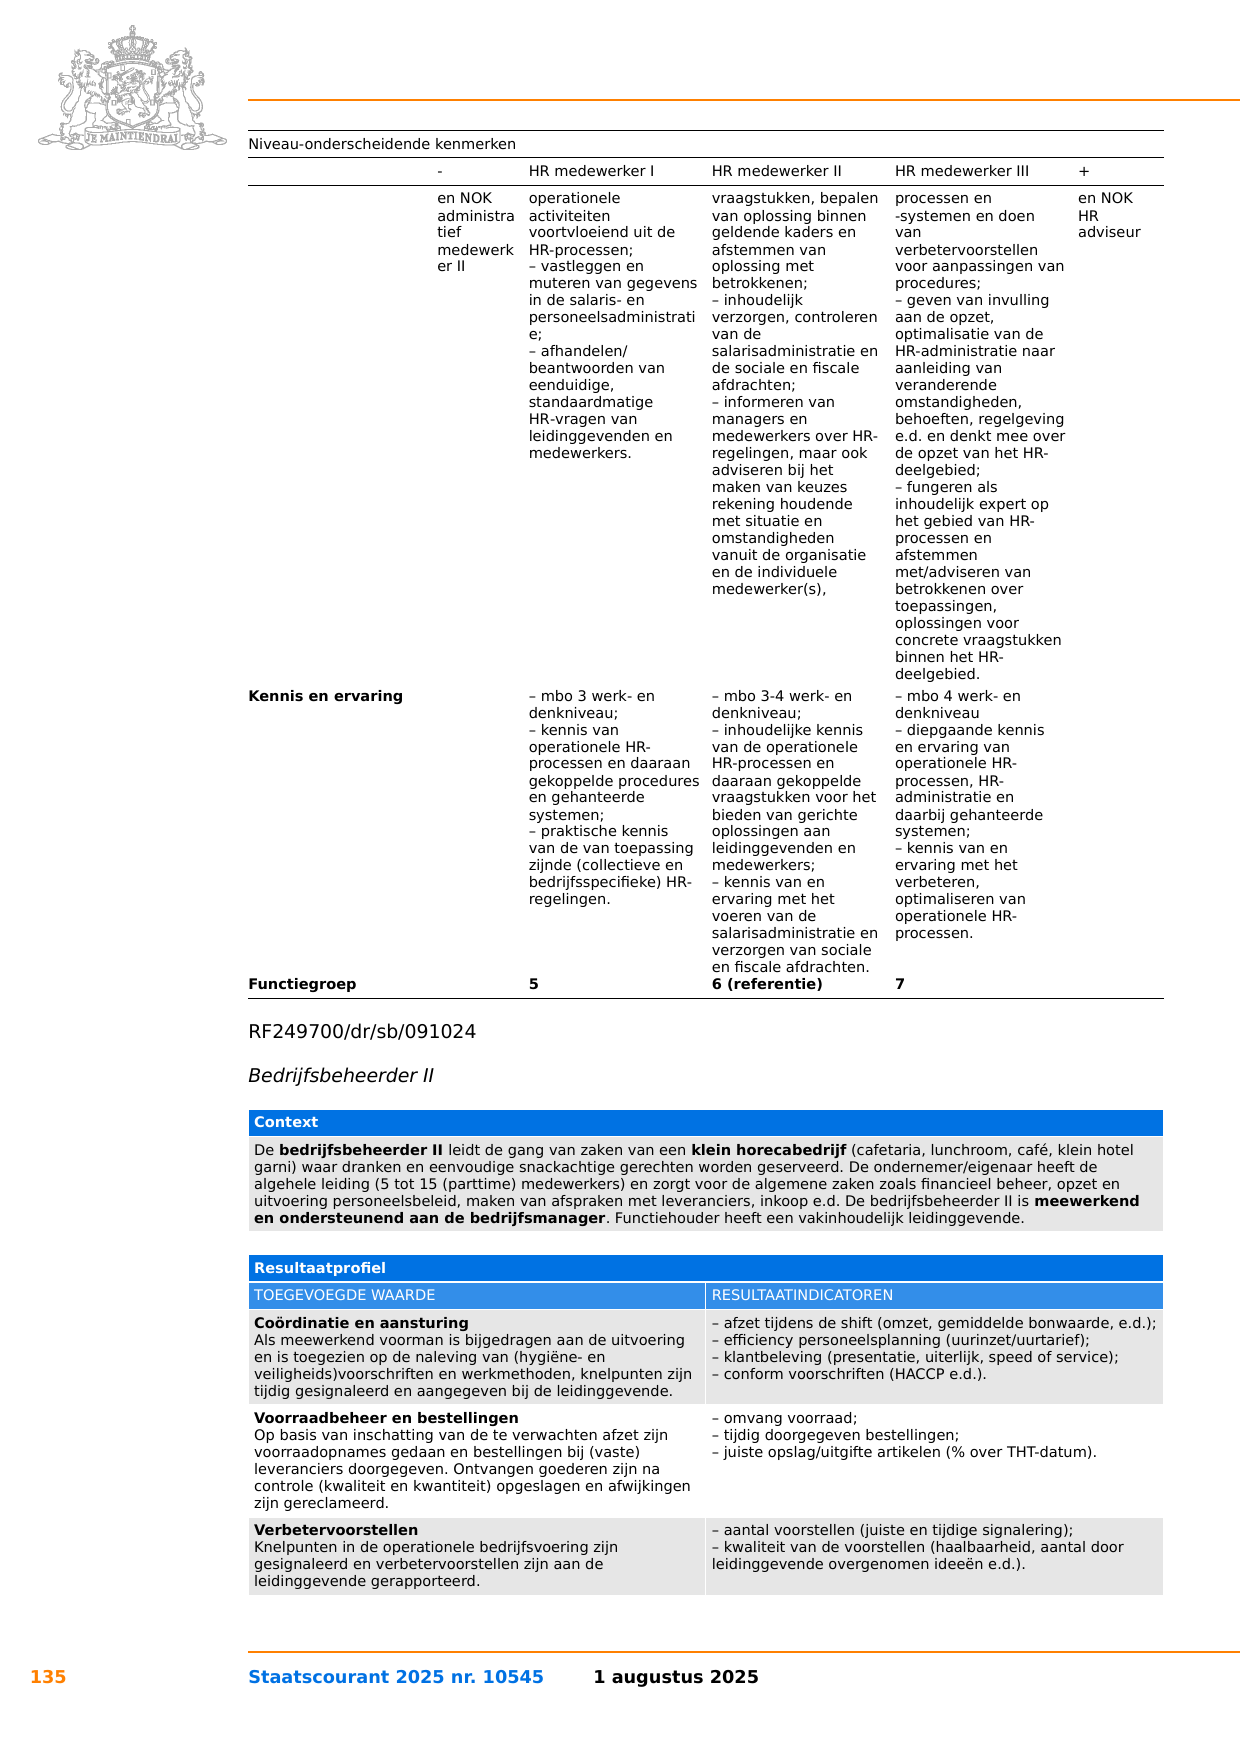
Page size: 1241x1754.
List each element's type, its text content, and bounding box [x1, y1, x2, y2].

table_header Context [249, 1110, 1163, 1136]
table_header Niveau-onderscheidende kenmerken [248, 131, 1163, 157]
table_cell Verbetervoorstellen Knelpunten in de operationele bedrijfsvoering zijn gesignaleerd en verbetervoorstellen zijn aan de leidinggevende gerapporteerd. [249, 1518, 705, 1595]
table_cell processen en ‑systemen en doen van verbetervoorstellen voor aanpassingen van procedures; – geven van invulling aan de opzet, optimalisatie van de HR-administratie naar aanleiding van veranderende omstandigheden, behoeften, regelgeving e.d. en denkt mee over de opzet van het HR-deelgebied; – fungeren als inhoudelijk expert op het gebied van HR-processen en afstemmen met/adviseren van betrokkenen over toepassingen, oplossingen voor concrete vraagstukken binnen het HR-deelgebied. [889, 186, 1072, 683]
table_cell TOEGEVOEGDE WAARDE [249, 1283, 705, 1309]
table_cell HR medewerker III [889, 158, 1072, 185]
table_cell De bedrijfsbeheerder II leidt de gang van zaken van een klein horecabedrijf (cafetaria, lunchroom, café, klein hotel garni) waar dranken en eenvoudige snackachtige gerechten worden geserveerd. De ondernemer/eigenaar heeft de algehele leiding (5 tot 15 (parttime) medewerkers) en zorgt voor de algemene zaken zoals financieel beheer, opzet en uitvoering personeelsbeleid, maken van afspraken met leveranciers, inkoop e.d. De bedrijfsbeheerder II is meewerkend en ondersteunend aan de bedrijfsmanager. Functiehouder heeft een vakinhoudelijk leidinggevende. [249, 1137, 1163, 1231]
table_cell [1072, 976, 1163, 998]
table_cell Kennis en ervaring [248, 683, 431, 976]
table_cell Functiegroep [248, 976, 431, 998]
table_cell – omvang voorraad; – tijdig doorgegeven bestellingen; – juiste opslag/uitgifte artikelen (% over THT-datum). [706, 1405, 1163, 1516]
table_cell – aantal voorstellen (juiste en tijdige signalering); – kwaliteit van de voorstellen (haalbaarheid, aantal door leidinggevende overgenomen ideeën e.d.). [706, 1518, 1163, 1595]
table_cell Coördinatie en aansturing Als meewerkend voorman is bijgedragen aan de uitvoering en is toegezien op de naleving van (hygiëne- en veiligheids)voorschriften en werkmethoden, knelpunten zijn tijdig gesignaleerd en aangegeven bij de leidinggevende. [249, 1310, 705, 1404]
table_cell HR medewerker II [706, 158, 889, 185]
table_header Resultaatprofiel [249, 1255, 1163, 1281]
picture [38, 25, 227, 150]
table_cell – mbo 3 werk- en denkniveau; – kennis van operationele HR-processen en daaraan gekoppelde procedures en gehanteerde systemen; – praktische kennis van de van toepassing zijnde (collectieve en bedrijfsspecifieke) HR-regelingen. [523, 683, 706, 976]
table_cell operationele activiteiten voortvloeiend uit de HR-processen; – vastleggen en muteren van gegevens in de salaris- en personeelsadministratie; – afhandelen/beantwoorden van eenduidige, standaardmatige HR‑vragen van leidinggevenden en medewerkers. [523, 186, 706, 683]
table_cell + [1072, 158, 1163, 185]
table_cell [248, 158, 431, 185]
table_cell en NOK HR adviseur [1072, 186, 1163, 976]
table_cell vraagstukken, bepalen van oplossing binnen geldende kaders en afstemmen van oplossing met betrokkenen; – inhoudelijk verzorgen, controleren van de salarisadministratie en de sociale en fiscale afdrachten; – informeren van managers en medewerkers over HR-regelingen, maar ook adviseren bij het maken van keuzes rekening houdende met situatie en omstandigheden vanuit de organisatie en de individuele medewerker(s), [706, 186, 889, 683]
subtitle Bedrijfsbeheerder II [248, 1064, 1163, 1087]
table_cell – mbo 3-4 werk- en denkniveau; – inhoudelijke kennis van de operationele HR-processen en daaraan gekoppelde vraagstukken voor het bieden van gerichte oplossingen aan leidinggevenden en medewerkers; – kennis van en ervaring met het voeren van de salarisadministratie en verzorgen van sociale en fiscale afdrachten. [706, 683, 889, 976]
table_cell - [431, 158, 523, 185]
table_cell [431, 976, 523, 998]
table_cell Voorraadbeheer en bestellingen Op basis van inschatting van de te verwachten afzet zijn voorraadopnames gedaan en bestellingen bij (vaste) leveranciers doorgegeven. Ontvangen goederen zijn na controle (kwaliteit en kwantiteit) opgeslagen en afwijkingen zijn gereclameerd. [249, 1405, 705, 1516]
table_cell – afzet tijdens de shift (omzet, gemiddelde bonwaarde, e.d.); – efficiency personeelsplanning (uurinzet/uurtarief); – klantbeleving (presentatie, uiterlijk, speed of service); – conform voorschriften (HACCP e.d.). [706, 1310, 1163, 1404]
text RF249700/dr/sb/091024 [248, 1021, 1163, 1043]
table_cell – mbo 4 werk- en denkniveau – diepgaande kennis en ervaring van operationele HR-processen, HR-administratie en daarbij gehanteerde systemen; – kennis van en ervaring met het verbeteren, optimaliseren van operationele HR-processen. [889, 683, 1072, 976]
table_cell 5 [523, 976, 706, 998]
table_cell [248, 186, 431, 683]
table_cell 7 [889, 976, 1072, 998]
table_cell en NOK administratief medewerker II [431, 186, 523, 976]
table_cell HR medewerker I [523, 158, 706, 185]
table_cell 6 (referentie) [706, 976, 889, 998]
table_cell RESULTAATINDICATOREN [706, 1283, 1163, 1309]
